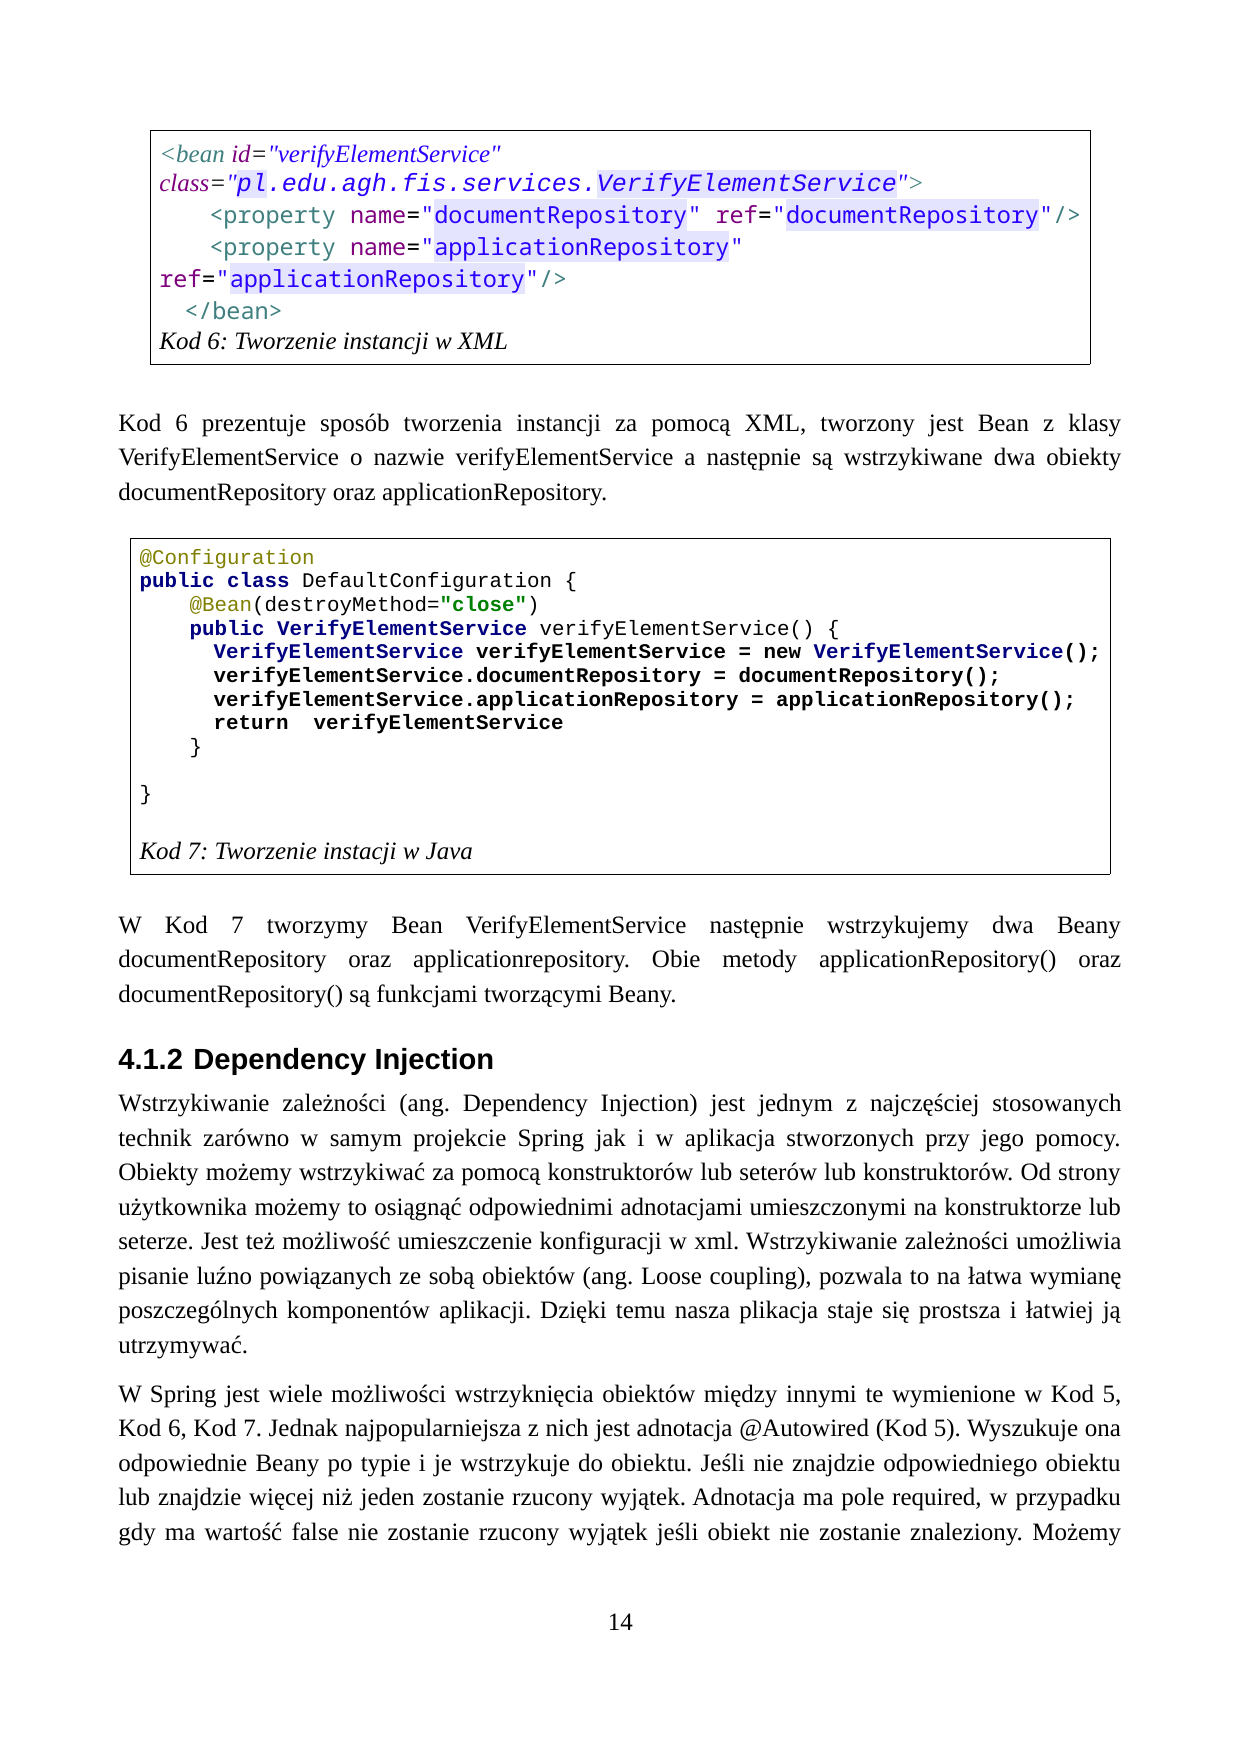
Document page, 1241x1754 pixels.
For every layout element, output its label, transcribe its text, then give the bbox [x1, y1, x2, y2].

text } [139, 783, 1101, 807]
text Kod 6: Tworzenie instancji w XML [159, 326, 1081, 355]
text return verifyElementService [139, 712, 1101, 736]
text verifyElementService.documentRepository = documentRepository(); [139, 665, 1101, 689]
text Kod 6 prezentuje sposób tworzenia instancji za pomocą XML, tworzony jest Bean z klasy VerifyElementService o nazwie verifyElementService a następnie są wstrzykiwane dwa obiekty documentRepository oraz applicationRepository. [118, 408, 1122, 506]
text </bean> [159, 294, 1081, 326]
subtitle Dependency Injection [118, 1042, 1122, 1076]
text Kod 7: Tworzenie instacji w Java [139, 836, 1101, 865]
text <property name="documentRepository" ref="documentRepository"/> [159, 198, 1081, 231]
text verifyElementService.applicationRepository = applicationRepository(); [139, 689, 1101, 712]
text public class DefaultConfiguration { [139, 571, 1101, 594]
text <bean id="verifyElementService" class="pl.edu.agh.fis.services.VerifyElementService"> [159, 139, 1081, 198]
text VerifyElementService verifyElementService = new VerifyElementService(); [139, 641, 1101, 665]
text W Kod 7 tworzymy Bean VerifyElementService następnie wstrzykujemy dwa Beany documentRepository oraz applicationrepository. Obie metody applicationRepository() oraz documentRepository() są funkcjami tworzącymi Beany. [118, 910, 1122, 1007]
text public VerifyElementService verifyElementService() { [139, 618, 1101, 641]
text W Spring jest wiele możliwości wstrzyknięcia obiektów między innymi te wymienione w Kod 5, Kod 6, Kod 7. Jednak najpopularniejsza z nich jest adnotacja @Autowired (Kod 5). Wyszukuje ona odpowiednie Beany po typie i je wstrzykuje do obiektu. Jeśli nie znajdzie odpowiedniego obiektu lub znajdzie więcej niż jeden zostanie rzucony wyjątek. Adnotacja ma pole required, w przypadku gdy ma wartość false nie zostanie rzucony wyjątek jeśli obiekt nie zostanie znaleziony. Możemy [118, 1379, 1122, 1545]
text Wstrzykiwanie zależności (ang. Dependency Injection) jest jednym z najczęściej stosowanych technik zarówno w samym projekcie Spring jak i w aplikacja stworzonych przy jego pomocy. Obiekty możemy wstrzykiwać za pomocą konstruktorów lub seterów lub konstruktorów. Od strony użytkownika możemy to osiągnąć odpowiednimi adnotacjami umieszczonymi na konstruktorze lub seterze. Jest też możliwość umieszczenie konfiguracji w xml. Wstrzykiwanie zależności umożliwia pisanie luźno powiązanych ze sobą obiektów (ang. Loose coupling), pozwala to na łatwa wymianę poszczególnych komponentów aplikacji. Dzięki temu nasza plikacja staje się prostsza i łatwiej ją utrzymywać. [118, 1088, 1122, 1358]
text @Bean(destroyMethod="close") [139, 594, 1101, 618]
text @Configuration [139, 547, 1101, 571]
text <property name="applicationRepository" ref="applicationRepository"/> [159, 231, 1081, 294]
text } [139, 736, 1101, 760]
